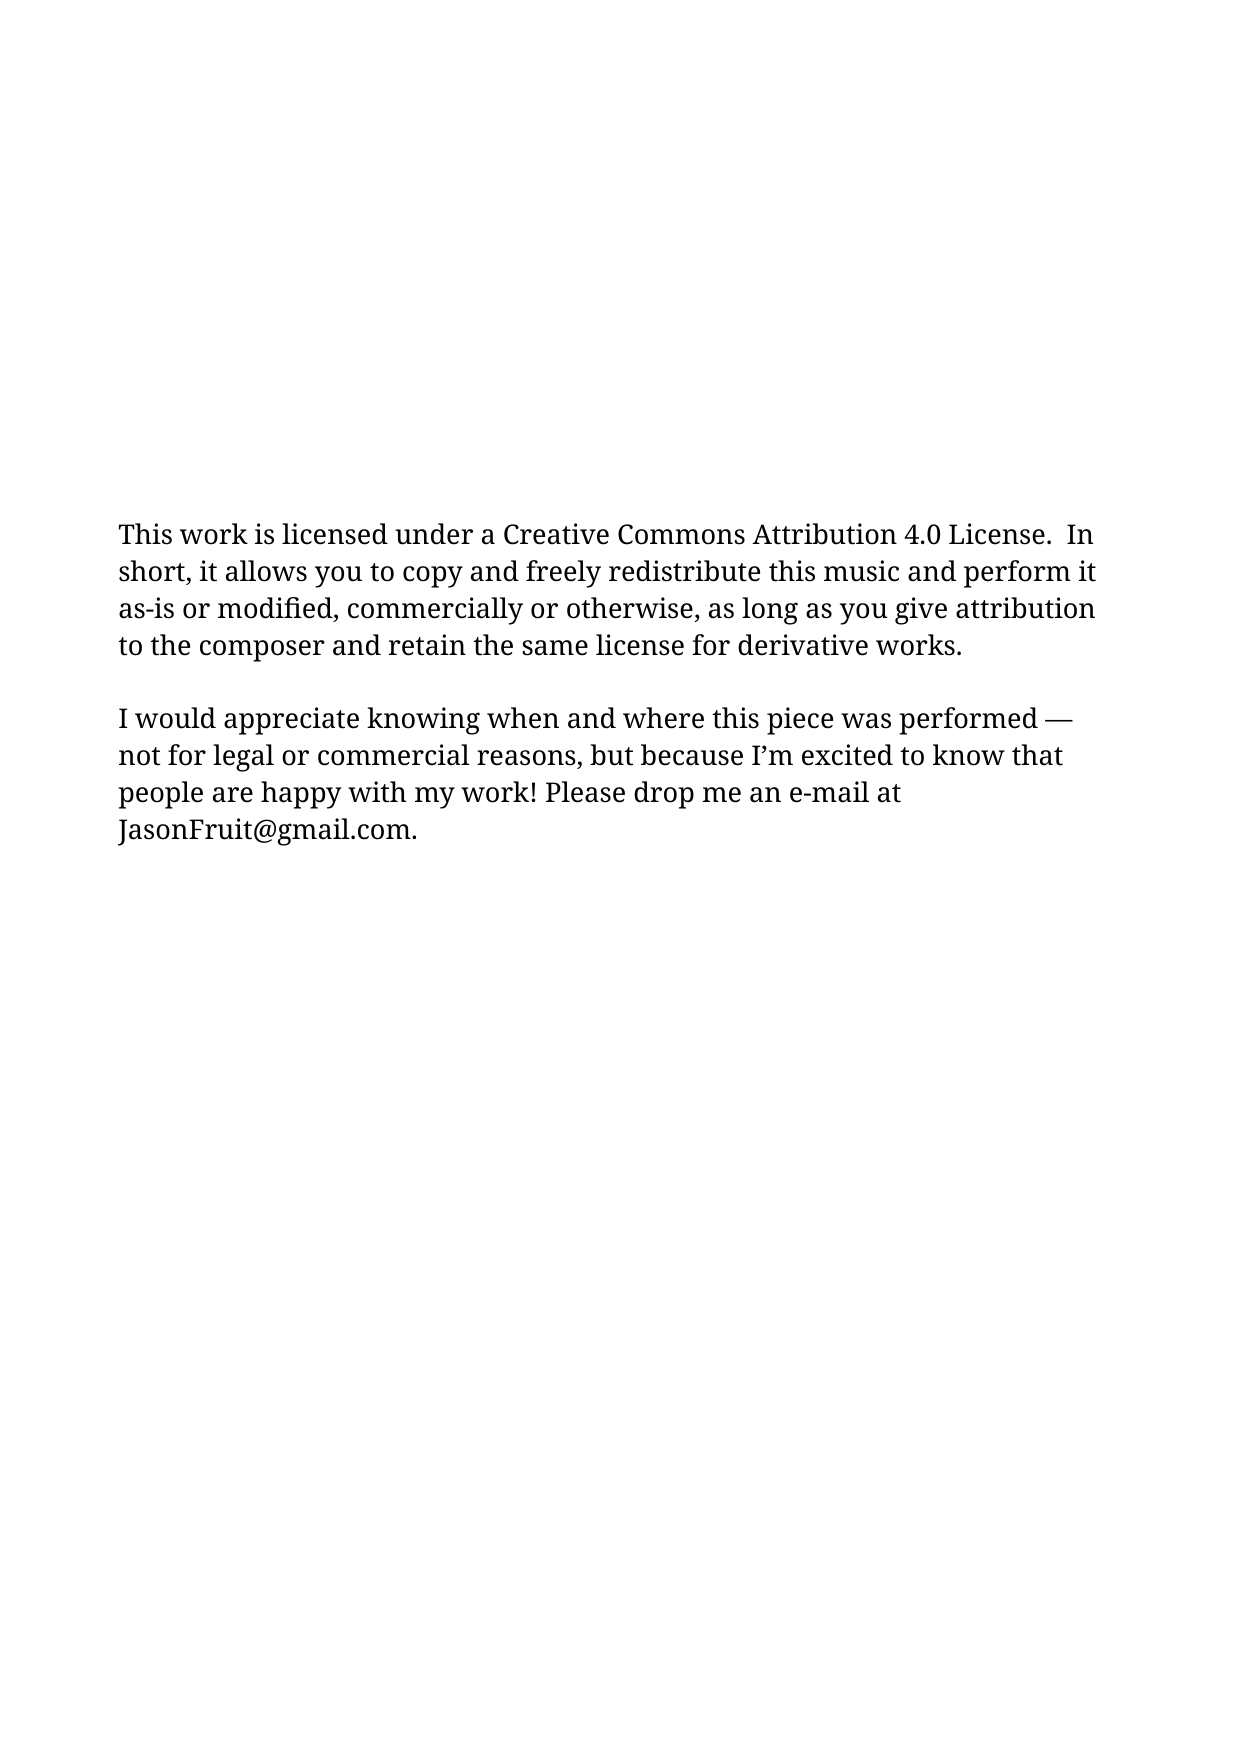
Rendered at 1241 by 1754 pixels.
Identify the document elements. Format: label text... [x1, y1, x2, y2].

text This work is licensed under a Creative Commons Attribution 4.0 License. In short, it allows you to copy and freely redistribute this music and perform it as-is or modified, commercially or otherwise, as long as you give attribution to the composer and retain the same license for derivative works. [118, 516, 1122, 663]
text I would appreciate knowing when and where this piece was performed — not for legal or commercial reasons, but because I’m excited to know that people are happy with my work! Please drop me an e-mail at JasonFruit@gmail.com. [118, 700, 1122, 847]
